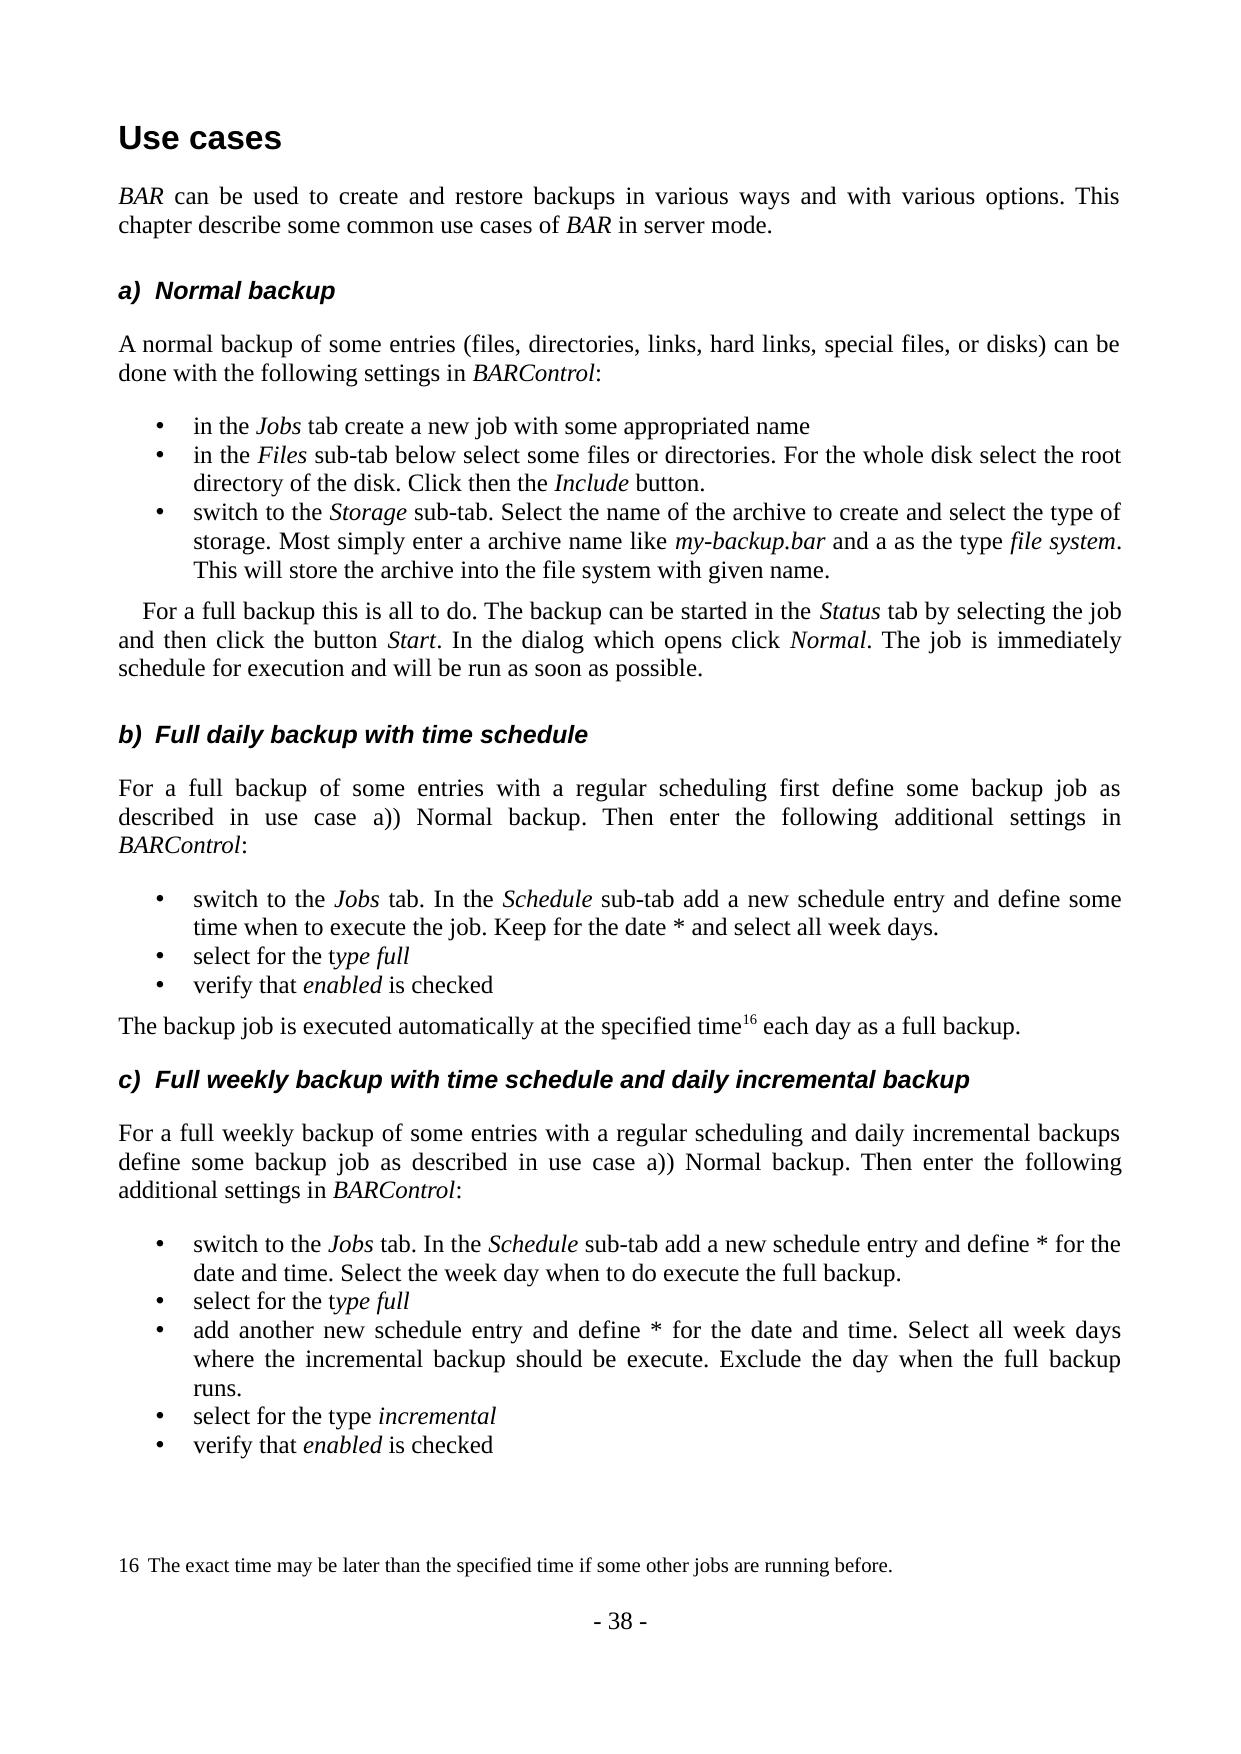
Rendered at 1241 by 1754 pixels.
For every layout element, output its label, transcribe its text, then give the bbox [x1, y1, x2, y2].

list select for the type full [156, 1286, 1122, 1315]
list switch to the Storage sub-tab. Select the name of the archive to create and select the type of storage. Most simply enter a archive name like my-backup.bar and a as the type file system. This will store the archive into the file system with given name. [156, 497, 1122, 583]
list verify that enabled is checked [156, 970, 1122, 999]
list add another new schedule entry and define * for the date and time. Select all week days where the incremental backup should be execute. Exclude the day when the full backup runs. [156, 1315, 1122, 1401]
subtitle Full daily backup with time schedule [118, 720, 1122, 748]
subtitle Full weekly backup with time schedule and daily incremental backup [118, 1065, 1122, 1094]
subtitle Use cases [118, 118, 1122, 157]
subtitle Normal backup [118, 276, 1122, 304]
list switch to the Jobs tab. In the Schedule sub-tab add a new schedule entry and define some time when to execute the job. Keep for the date * and select all week days. [156, 884, 1122, 941]
list verify that enabled is checked [156, 1430, 1122, 1459]
text For a full backup this is all to do. The backup can be started in the Status tab by selecting the job and then click the button Start. In the dialog which opens click Normal. The job is immediately schedule for execution and will be run as soon as possible. [118, 596, 1122, 682]
text The exact time may be later than the specified time if some other jobs are running before. [118, 1553, 1122, 1577]
list select for the type incremental [156, 1401, 1122, 1430]
list select for the type full [156, 941, 1122, 970]
text BAR can be used to create and restore backups in various ways and with various options. This chapter describe some common use cases of BAR in server mode. [118, 181, 1122, 239]
text The backup job is executed automatically at the specified time each day as a full backup. [118, 1011, 1122, 1040]
text A normal backup of some entries (files, directories, links, hard links, special files, or disks) can be done with the following settings in BARControl: [118, 329, 1122, 386]
list in the Jobs tab create a new job with some appropriated name [156, 411, 1122, 440]
list in the Files sub-tab below select some files or directories. For the whole disk select the root directory of the disk. Click then the Include button. [156, 440, 1122, 497]
list switch to the Jobs tab. In the Schedule sub-tab add a new schedule entry and define * for the date and time. Select the week day when to do execute the full backup. [156, 1229, 1122, 1286]
text For a full backup of some entries with a regular scheduling first define some backup job as described in use case a) Normal backup. Then enter the following additional settings in BARControl: [118, 773, 1122, 859]
text For a full weekly backup of some entries with a regular scheduling and daily incremental backups define some backup job as described in use case a) Normal backup. Then enter the following additional settings in BARControl: [118, 1118, 1122, 1204]
